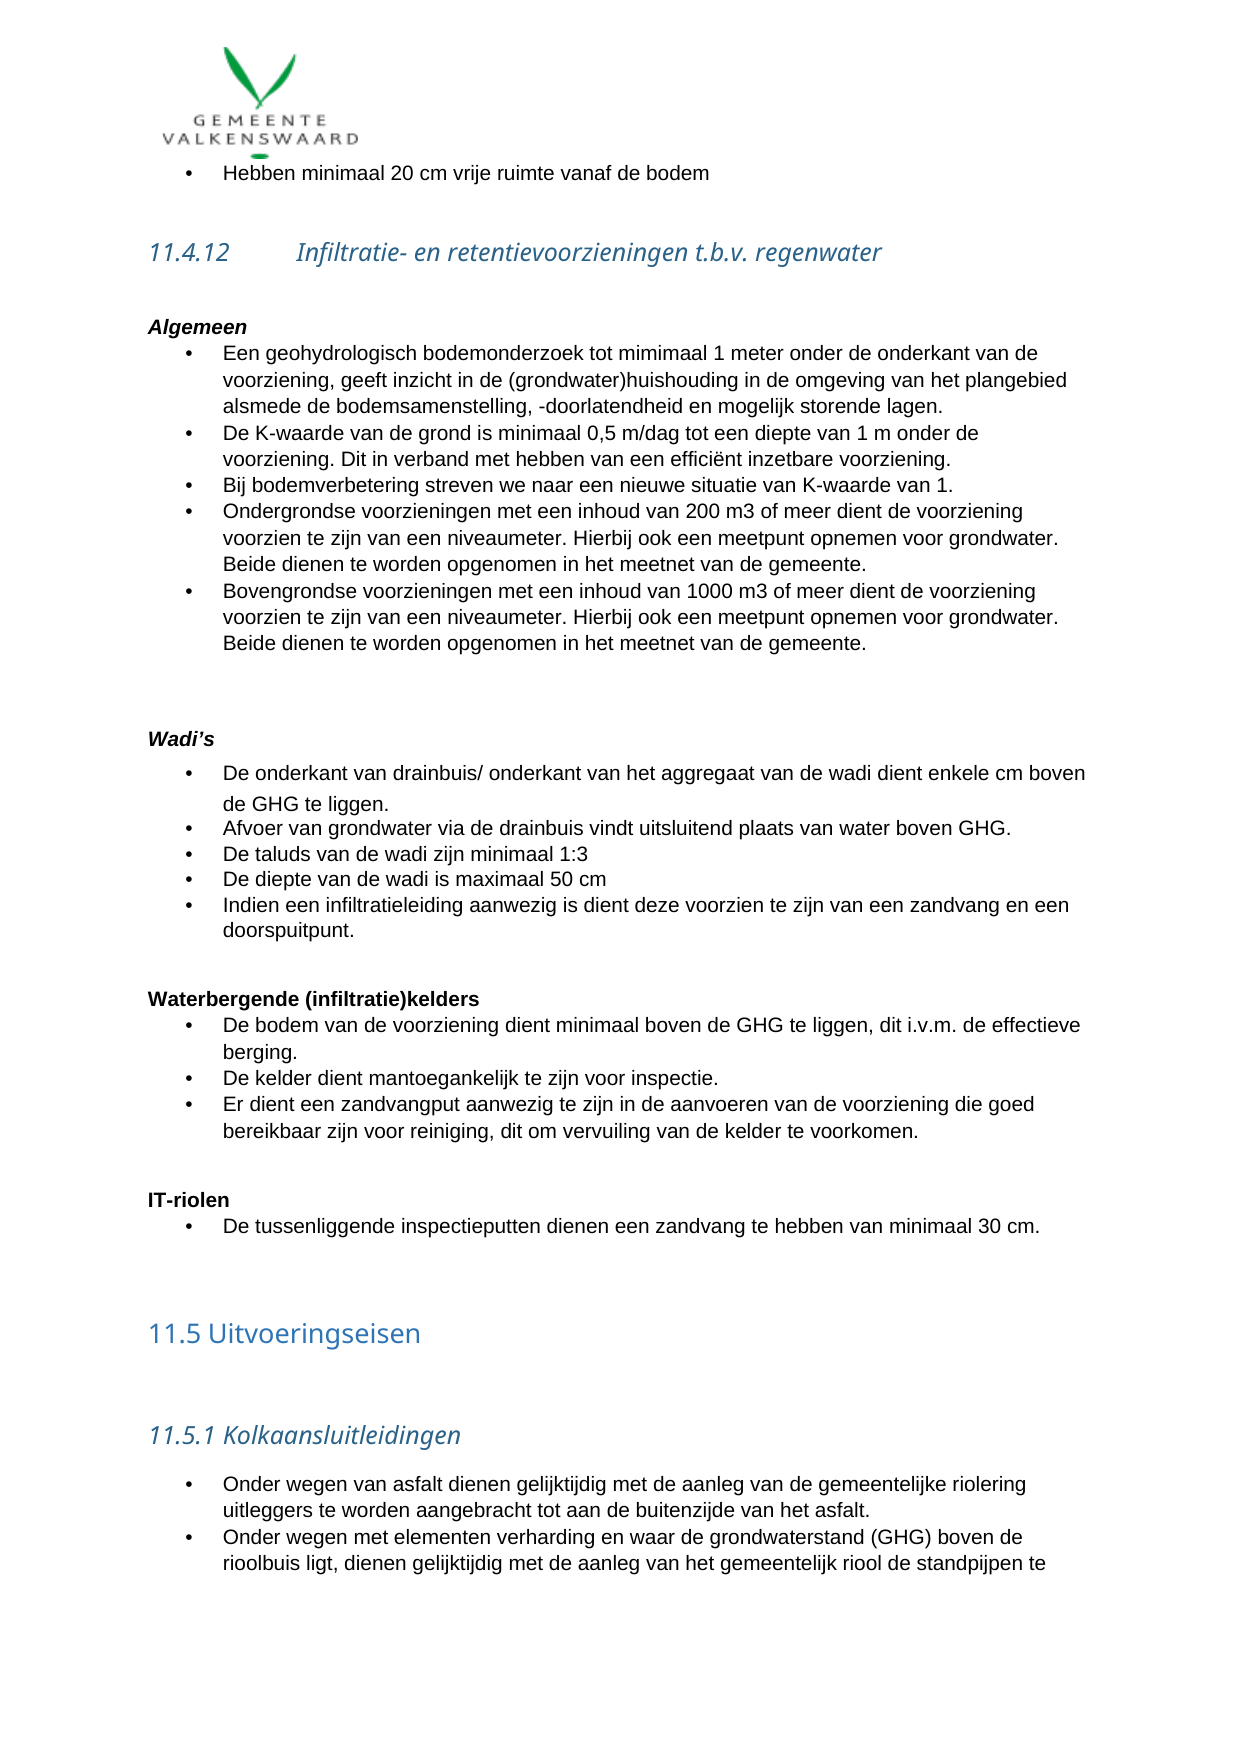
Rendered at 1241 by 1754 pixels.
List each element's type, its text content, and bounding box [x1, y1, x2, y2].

subtitle Kolkaansluitleidingen [148, 1418, 1093, 1452]
list Bij bodemverbetering streven we naar een nieuwe situatie van K-waarde van 1. [185, 473, 1093, 497]
text Waterbergende (infiltratie)kelders [148, 987, 1093, 1011]
list Er dient een zandvangput aanwezig te zijn in de aanvoeren van de voorziening die goed bereikbaar zijn voor reiniging, dit om vervuiling van de kelder te voorkomen. [185, 1092, 1093, 1143]
list De bodem van de voorziening dient minimaal boven de GHG te liggen, dit i.v.m. de effectieve berging. [185, 1013, 1093, 1063]
subtitle Infiltratie- en retentievoorzieningen t.b.v. regenwater [148, 234, 1093, 268]
text Wadi’s [148, 727, 1093, 751]
list Onder wegen met elementen verharding en waar de grondwaterstand (GHG) boven de rioolbuis ligt, dienen gelijktijdig met de aanleg van het gemeentelijk riool de standpijpen te [185, 1525, 1093, 1575]
list Indien een infiltratieleiding aanwezig is dient deze voorzien te zijn van een zandvang en een doorspuitpunt. [185, 893, 1093, 942]
list De tussenliggende inspectieputten dienen een zandvang te hebben van minimaal 30 cm. [185, 1214, 1093, 1238]
list Bovengrondse voorzieningen met een inhoud van 1000 m3 of meer dient de voorziening voorzien te zijn van een niveaumeter. Hierbij ook een meetpunt opnemen voor grondwater. Beide dienen te worden opgenomen in het meetnet van de gemeente. [185, 578, 1093, 655]
list Onder wegen van asfalt dienen gelijktijdig met de aanleg van de gemeentelijke riolering uitleggers te worden aangebracht tot aan de buitenzijde van het asfalt. [185, 1472, 1093, 1522]
list Hebben minimaal 20 cm vrije ruimte vanaf de bodem [185, 148, 1093, 185]
list De taluds van de wadi zijn minimaal 1:3 [185, 841, 1093, 865]
subtitle Uitvoeringseisen [148, 1314, 1093, 1351]
text IT-riolen [148, 1188, 1093, 1212]
list De kelder dient mantoegankelijk te zijn voor inspectie. [185, 1066, 1093, 1090]
list Ondergrondse voorzieningen met een inhoud van 200 m3 of meer dient de voorziening voorzien te zijn van een niveaumeter. Hierbij ook een meetpunt opnemen voor grondwater. Beide dienen te worden opgenomen in het meetnet van de gemeente. [185, 499, 1093, 576]
list Een geohydrologisch bodemonderzoek tot mimimaal 1 meter onder de onderkant van de voorziening, geeft inzicht in de (grondwater)huishouding in de omgeving van het plangebied alsmede de bodemsamenstelling, -doorlatendheid en mogelijk storende lagen. [185, 341, 1093, 418]
text Algemeen [148, 315, 1093, 339]
list De onderkant van drainbuis/ onderkant van het aggregaat van de wadi dient enkele cm boven de GHG te liggen. [185, 753, 1093, 816]
list De K-waarde van de grond is minimaal 0,5 m/dag tot een diepte van 1 m onder de voorziening. Dit in verband met hebben van een efficiënt inzetbare voorziening. [185, 420, 1093, 471]
list De diepte van de wadi is maximaal 50 cm [185, 867, 1093, 891]
list Afvoer van grondwater via de drainbuis vindt uitsluitend plaats van water boven GHG. [185, 816, 1093, 840]
